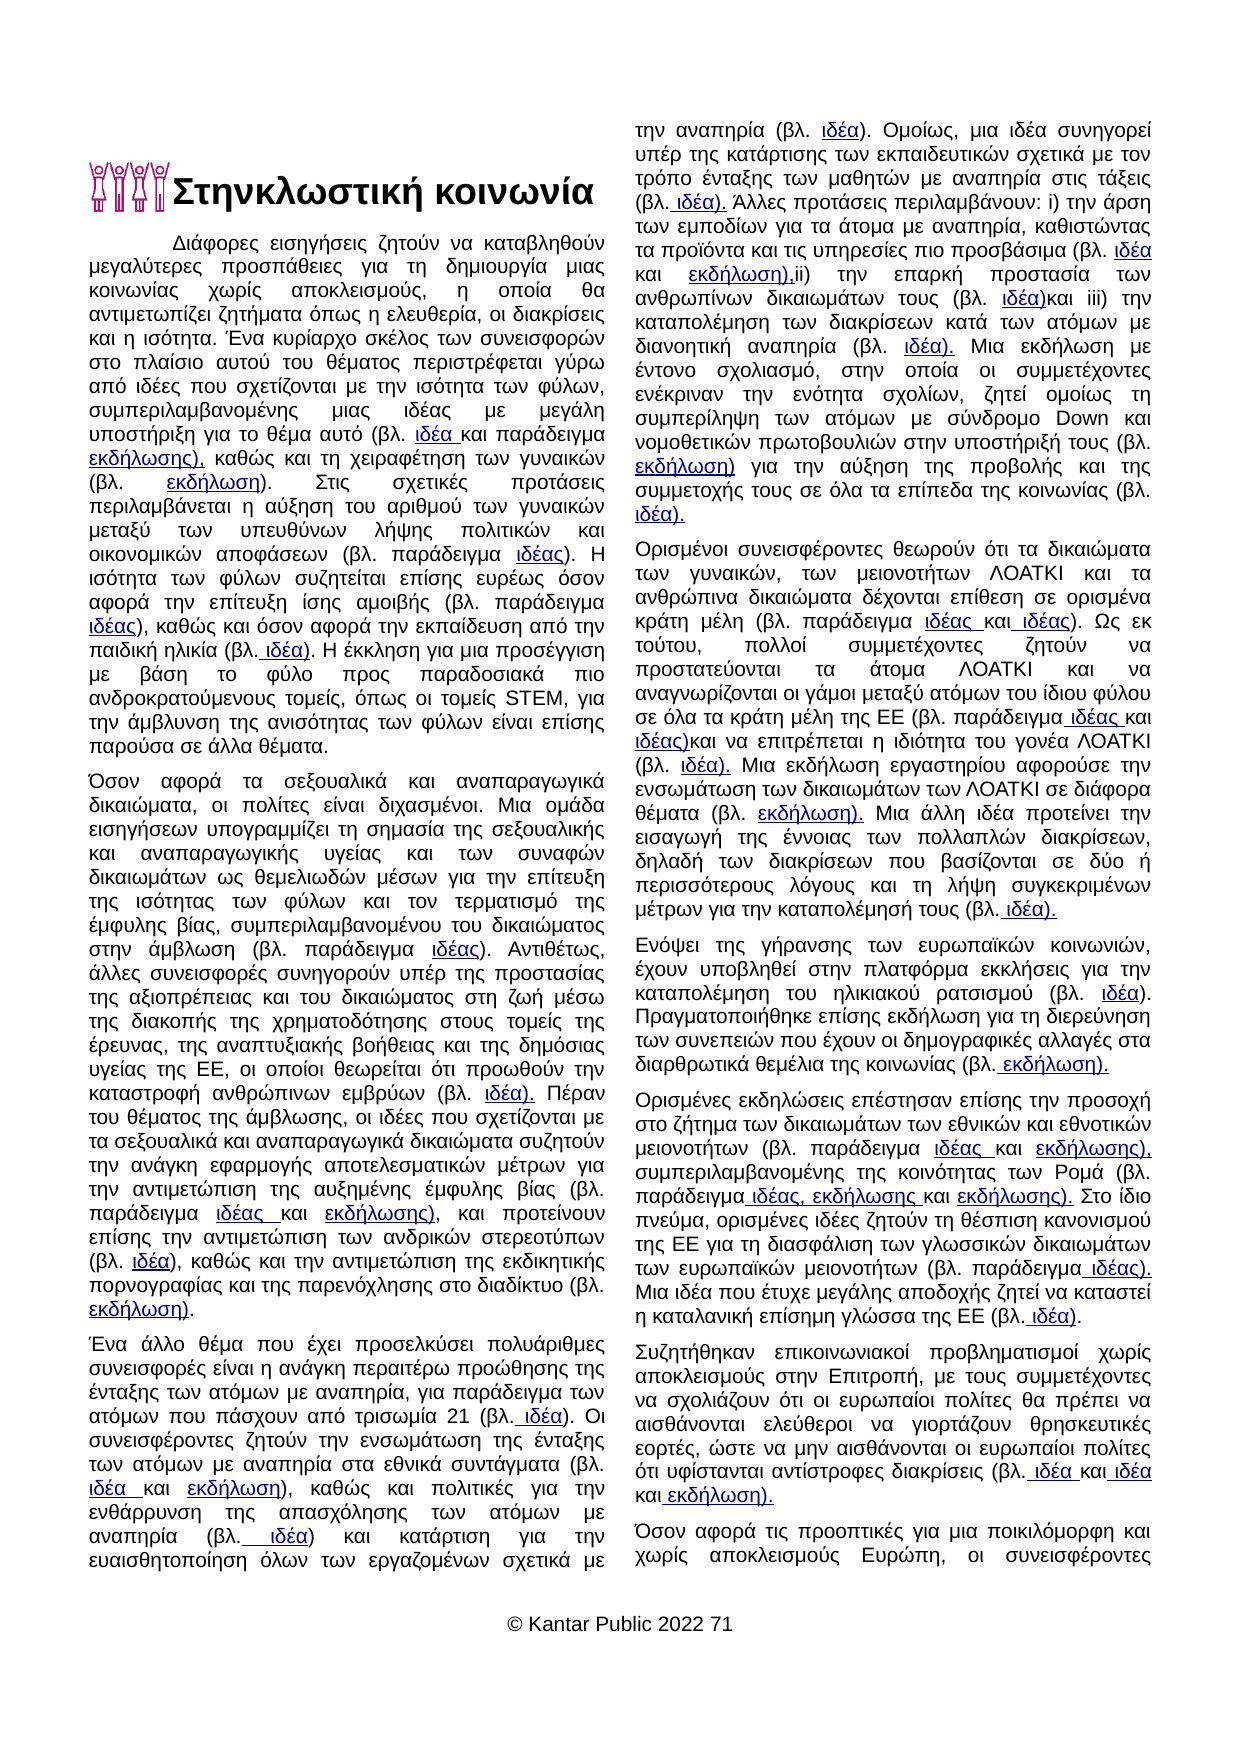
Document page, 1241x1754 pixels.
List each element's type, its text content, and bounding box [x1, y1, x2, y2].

text Όσον αφορά τις προοπτικές για μια ποικιλόμορφη και χωρίς αποκλεισμούς Ευρώπη, οι συνεισφέροντες [635, 1519, 1152, 1567]
text Διάφορες εισηγήσεις ζητούν να καταβληθούν μεγαλύτερες προσπάθειες για τη δημιουργία μιας κοινωνίας χωρίς αποκλεισμούς, η οποία θα αντιμετωπίζει ζητήματα όπως η ελευθερία, οι διακρίσεις και η ισότητα. Ένα κυρίαρχο σκέλος των συνεισφορών στο πλαίσιο αυτού του θέματος περιστρέφεται γύρω από ιδέες που σχετίζονται με την ισότητα των φύλων, συμπεριλαμβανομένης μιας ιδέας με μεγάλη υποστήριξη για το θέμα αυτό (βλ. ιδέα και παράδειγμα εκδήλωσης), καθώς και τη χειραφέτηση των γυναικών (βλ. εκδήλωση). Στις σχετικές προτάσεις περιλαμβάνεται η αύξηση του αριθμού των γυναικών μεταξύ των υπευθύνων λήψης πολιτικών και οικονομικών αποφάσεων (βλ. παράδειγμα ιδέας). Η ισότητα των φύλων συζητείται επίσης ευρέως όσον αφορά την επίτευξη ίσης αμοιβής (βλ. παράδειγμα ιδέας), καθώς και όσον αφορά την εκπαίδευση από την παιδική ηλικία (βλ. ιδέα). Η έκκληση για μια προσέγγιση με βάση το φύλο προς παραδοσιακά πιο ανδροκρατούμενους τομείς, όπως οι τομείς STEM, για την άμβλυνση της ανισότητας των φύλων είναι επίσης παρούσα σε άλλα θέματα. [88, 230, 605, 757]
text Συζητήθηκαν επικοινωνιακοί προβληματισμοί χωρίς αποκλεισμούς στην Επιτροπή, με τους συμμετέχοντες να σχολιάζουν ότι οι ευρωπαίοι πολίτες θα πρέπει να αισθάνονται ελεύθεροι να γιορτάζουν θρησκευτικές εορτές, ώστε να μην αισθάνονται οι ευρωπαίοι πολίτες ότι υφίστανται αντίστροφες διακρίσεις (βλ. ιδέα και ιδέα και εκδήλωση). [635, 1339, 1152, 1507]
subtitle Στηνκλωστική κοινωνία [172, 169, 605, 212]
text την αναπηρία (βλ. ιδέα). Ομοίως, μια ιδέα συνηγορεί υπέρ της κατάρτισης των εκπαιδευτικών σχετικά με τον τρόπο ένταξης των μαθητών με αναπηρία στις τάξεις (βλ. ιδέα). Άλλες προτάσεις περιλαμβάνουν: i) την άρση των εμποδίων για τα άτομα με αναπηρία, καθιστώντας τα προϊόντα και τις υπηρεσίες πιο προσβάσιμα (βλ. ιδέα και εκδήλωση),ii) την επαρκή προστασία των ανθρωπίνων δικαιωμάτων τους (βλ. ιδέα)και iii) την καταπολέμηση των διακρίσεων κατά των ατόμων με διανοητική αναπηρία (βλ. ιδέα). Μια εκδήλωση με έντονο σχολιασμό, στην οποία οι συμμετέχοντες ενέκριναν την ενότητα σχολίων, ζητεί ομοίως τη συμπερίληψη των ατόμων με σύνδρομο Down και νομοθετικών πρωτοβουλιών στην υποστήριξή τους (βλ. εκδήλωση) για την αύξηση της προβολής και της συμμετοχής τους σε όλα τα επίπεδα της κοινωνίας (βλ. ιδέα). [635, 118, 1152, 525]
text Όσον αφορά τα σεξουαλικά και αναπαραγωγικά δικαιώματα, οι πολίτες είναι διχασμένοι. Μια ομάδα εισηγήσεων υπογραμμίζει τη σημασία της σεξουαλικής και αναπαραγωγικής υγείας και των συναφών δικαιωμάτων ως θεμελιωδών μέσων για την επίτευξη της ισότητας των φύλων και τον τερματισμό της έμφυλης βίας, συμπεριλαμβανομένου του δικαιώματος στην άμβλωση (βλ. παράδειγμα ιδέας). Αντιθέτως, άλλες συνεισφορές συνηγορούν υπέρ της προστασίας της αξιοπρέπειας και του δικαιώματος στη ζωή μέσω της διακοπής της χρηματοδότησης στους τομείς της έρευνας, της αναπτυξιακής βοήθειας και της δημόσιας υγείας της ΕΕ, οι οποίοι θεωρείται ότι προωθούν την καταστροφή ανθρώπινων εμβρύων (βλ. ιδέα). Πέραν του θέματος της άμβλωσης, οι ιδέες που σχετίζονται με τα σεξουαλικά και αναπαραγωγικά δικαιώματα συζητούν την ανάγκη εφαρμογής αποτελεσματικών μέτρων για την αντιμετώπιση της αυξημένης έμφυλης βίας (βλ. παράδειγμα ιδέας και εκδήλωσης), και προτείνουν επίσης την αντιμετώπιση των ανδρικών στερεοτύπων (βλ. ιδέα), καθώς και την αντιμετώπιση της εκδικητικής πορνογραφίας και της παρενόχλησης στο διαδίκτυο (βλ. εκδήλωση). [88, 769, 605, 1320]
picture [87, 146, 172, 231]
text Ορισμένες εκδηλώσεις επέστησαν επίσης την προσοχή στο ζήτημα των δικαιωμάτων των εθνικών και εθνοτικών μειονοτήτων (βλ. παράδειγμα ιδέας και εκδήλωσης), συμπεριλαμβανομένης της κοινότητας των Ρομά (βλ. παράδειγμα ιδέας, εκδήλωσης και εκδήλωσης). Στο ίδιο πνεύμα, ορισμένες ιδέες ζητούν τη θέσπιση κανονισμού της ΕΕ για τη διασφάλιση των γλωσσικών δικαιωμάτων των ευρωπαϊκών μειονοτήτων (βλ. παράδειγμα ιδέας). Μια ιδέα που έτυχε μεγάλης αποδοχής ζητεί να καταστεί η καταλανική επίσημη γλώσσα της ΕΕ (βλ. ιδέα). [635, 1088, 1152, 1328]
text Ενόψει της γήρανσης των ευρωπαϊκών κοινωνιών, έχουν υποβληθεί στην πλατφόρμα εκκλήσεις για την καταπολέμηση του ηλικιακού ρατσισμού (βλ. ιδέα). Πραγματοποιήθηκε επίσης εκδήλωση για τη διερεύνηση των συνεπειών που έχουν οι δημογραφικές αλλαγές στα διαρθρωτικά θεμέλια της κοινωνίας (βλ. εκδήλωση). [635, 932, 1152, 1076]
text Ένα άλλο θέμα που έχει προσελκύσει πολυάριθμες συνεισφορές είναι η ανάγκη περαιτέρω προώθησης της ένταξης των ατόμων με αναπηρία, για παράδειγμα των ατόμων που πάσχουν από τρισωμία 21 (βλ. ιδέα). Οι συνεισφέροντες ζητούν την ενσωμάτωση της ένταξης των ατόμων με αναπηρία στα εθνικά συντάγματα (βλ. ιδέα και εκδήλωση), καθώς και πολιτικές για την ενθάρρυνση της απασχόλησης των ατόμων με αναπηρία (βλ. ιδέα) και κατάρτιση για την ευαισθητοποίηση όλων των εργαζομένων σχετικά με [88, 1332, 605, 1572]
text Ορισμένοι συνεισφέροντες θεωρούν ότι τα δικαιώματα των γυναικών, των μειονοτήτων ΛΟΑΤΚΙ και τα ανθρώπινα δικαιώματα δέχονται επίθεση σε ορισμένα κράτη μέλη (βλ. παράδειγμα ιδέας και ιδέας). Ως εκ τούτου, πολλοί συμμετέχοντες ζητούν να προστατεύονται τα άτομα ΛΟΑΤΚΙ και να αναγνωρίζονται οι γάμοι μεταξύ ατόμων του ίδιου φύλου σε όλα τα κράτη μέλη της ΕΕ (βλ. παράδειγμα ιδέας και ιδέας)και να επιτρέπεται η ιδιότητα του γονέα ΛΟΑΤΚΙ (βλ. ιδέα). Μια εκδήλωση εργαστηρίου αφορούσε την ενσωμάτωση των δικαιωμάτων των ΛΟΑΤΚΙ σε διάφορα θέματα (βλ. εκδήλωση). Μια άλλη ιδέα προτείνει την εισαγωγή της έννοιας των πολλαπλών διακρίσεων, δηλαδή των διακρίσεων που βασίζονται σε δύο ή περισσότερους λόγους και τη λήψη συγκεκριμένων μέτρων για την καταπολέμησή τους (βλ. ιδέα). [635, 537, 1152, 921]
